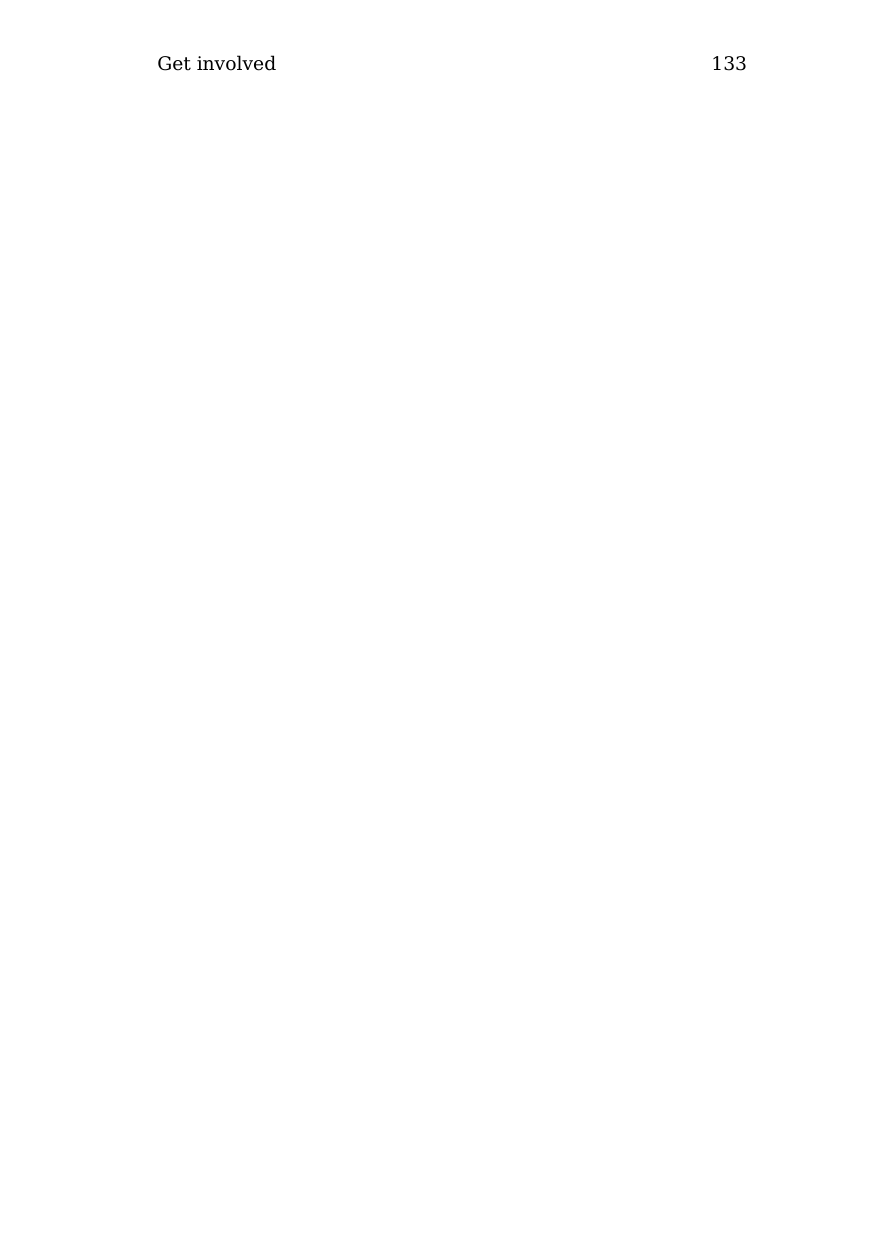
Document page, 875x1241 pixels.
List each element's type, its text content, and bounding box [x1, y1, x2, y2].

text Get involved 133 [157, 52, 747, 74]
